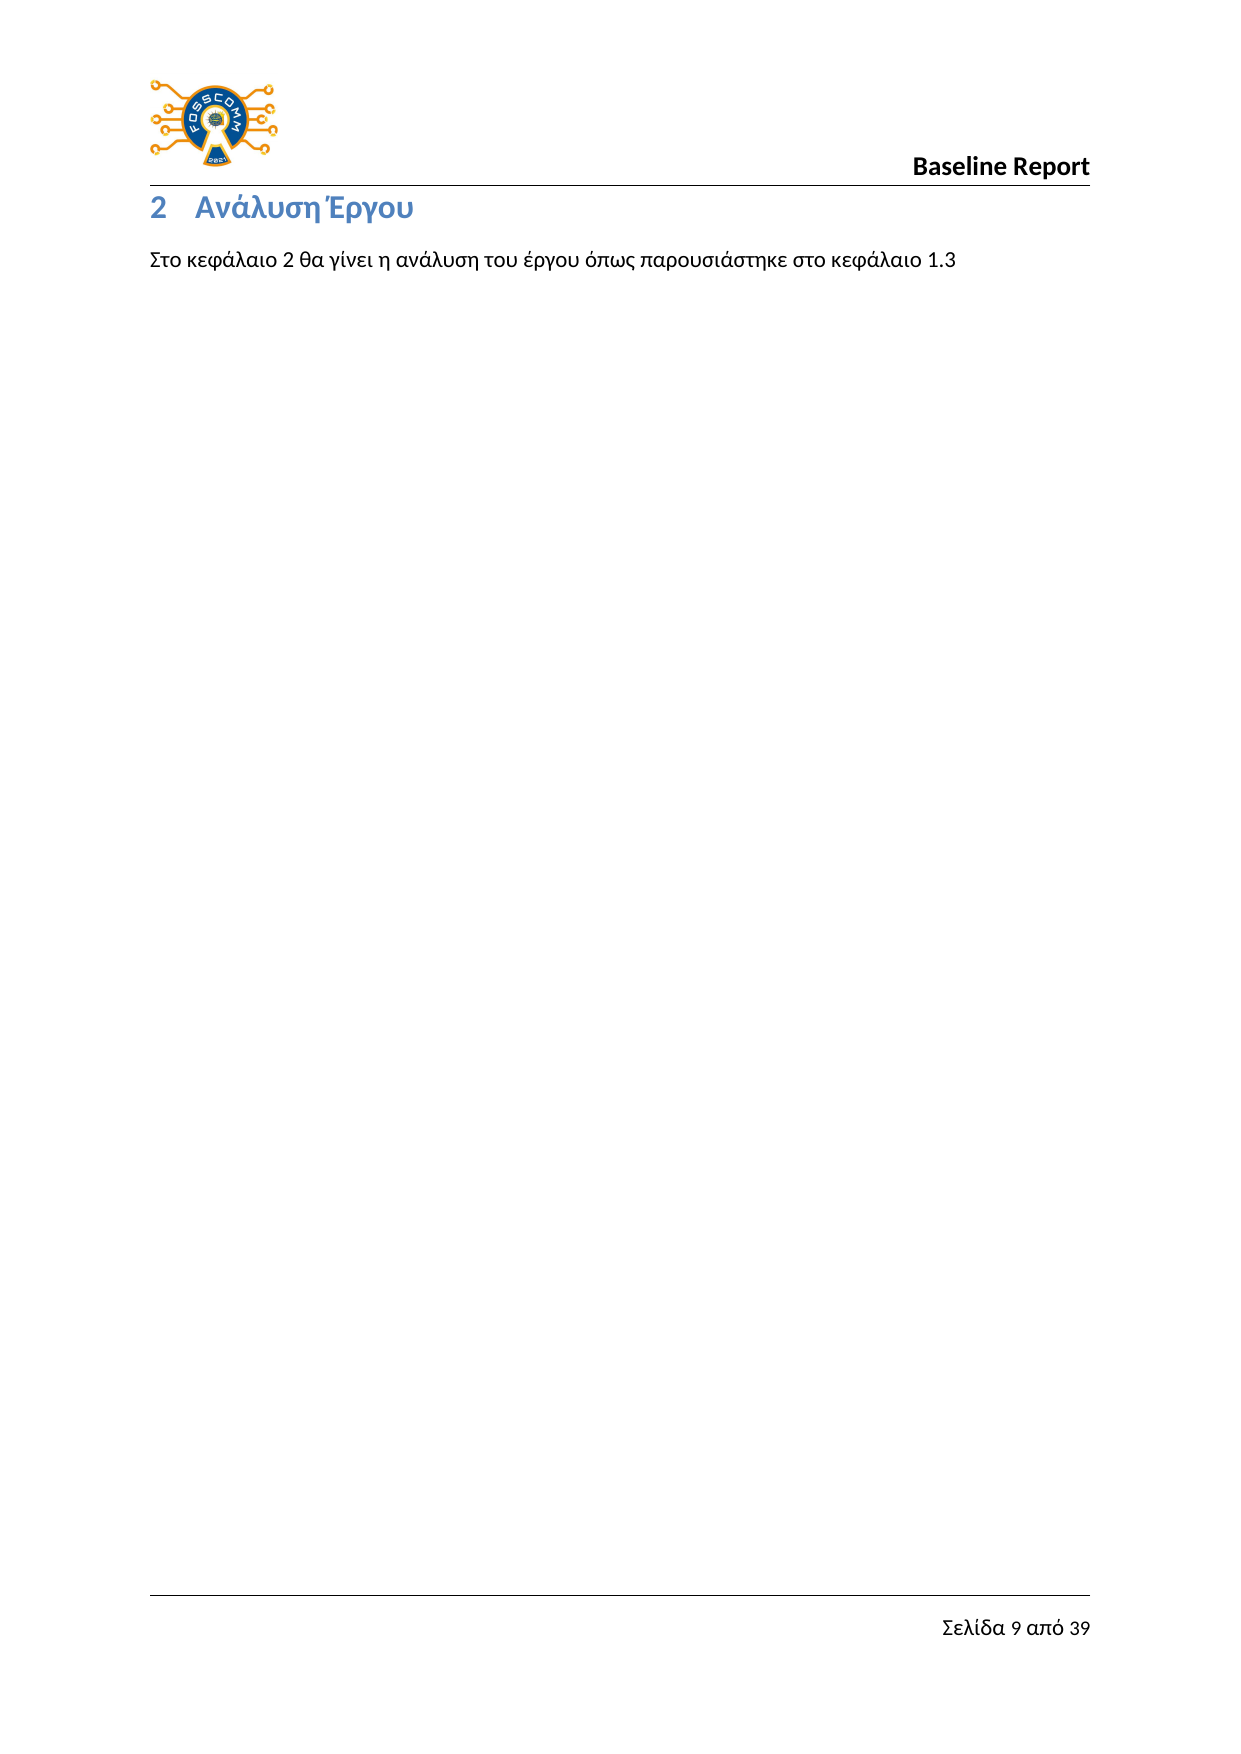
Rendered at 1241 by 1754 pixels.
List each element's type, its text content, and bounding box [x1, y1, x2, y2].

subtitle Ανάλυση Έργου [150, 186, 1090, 227]
picture [150, 73, 278, 176]
text Στο κεφάλαιο 2 θα γίνει η ανάλυση του έργου όπως παρουσιάστηκε στο κεφάλαιο 1.3 [150, 246, 1090, 273]
